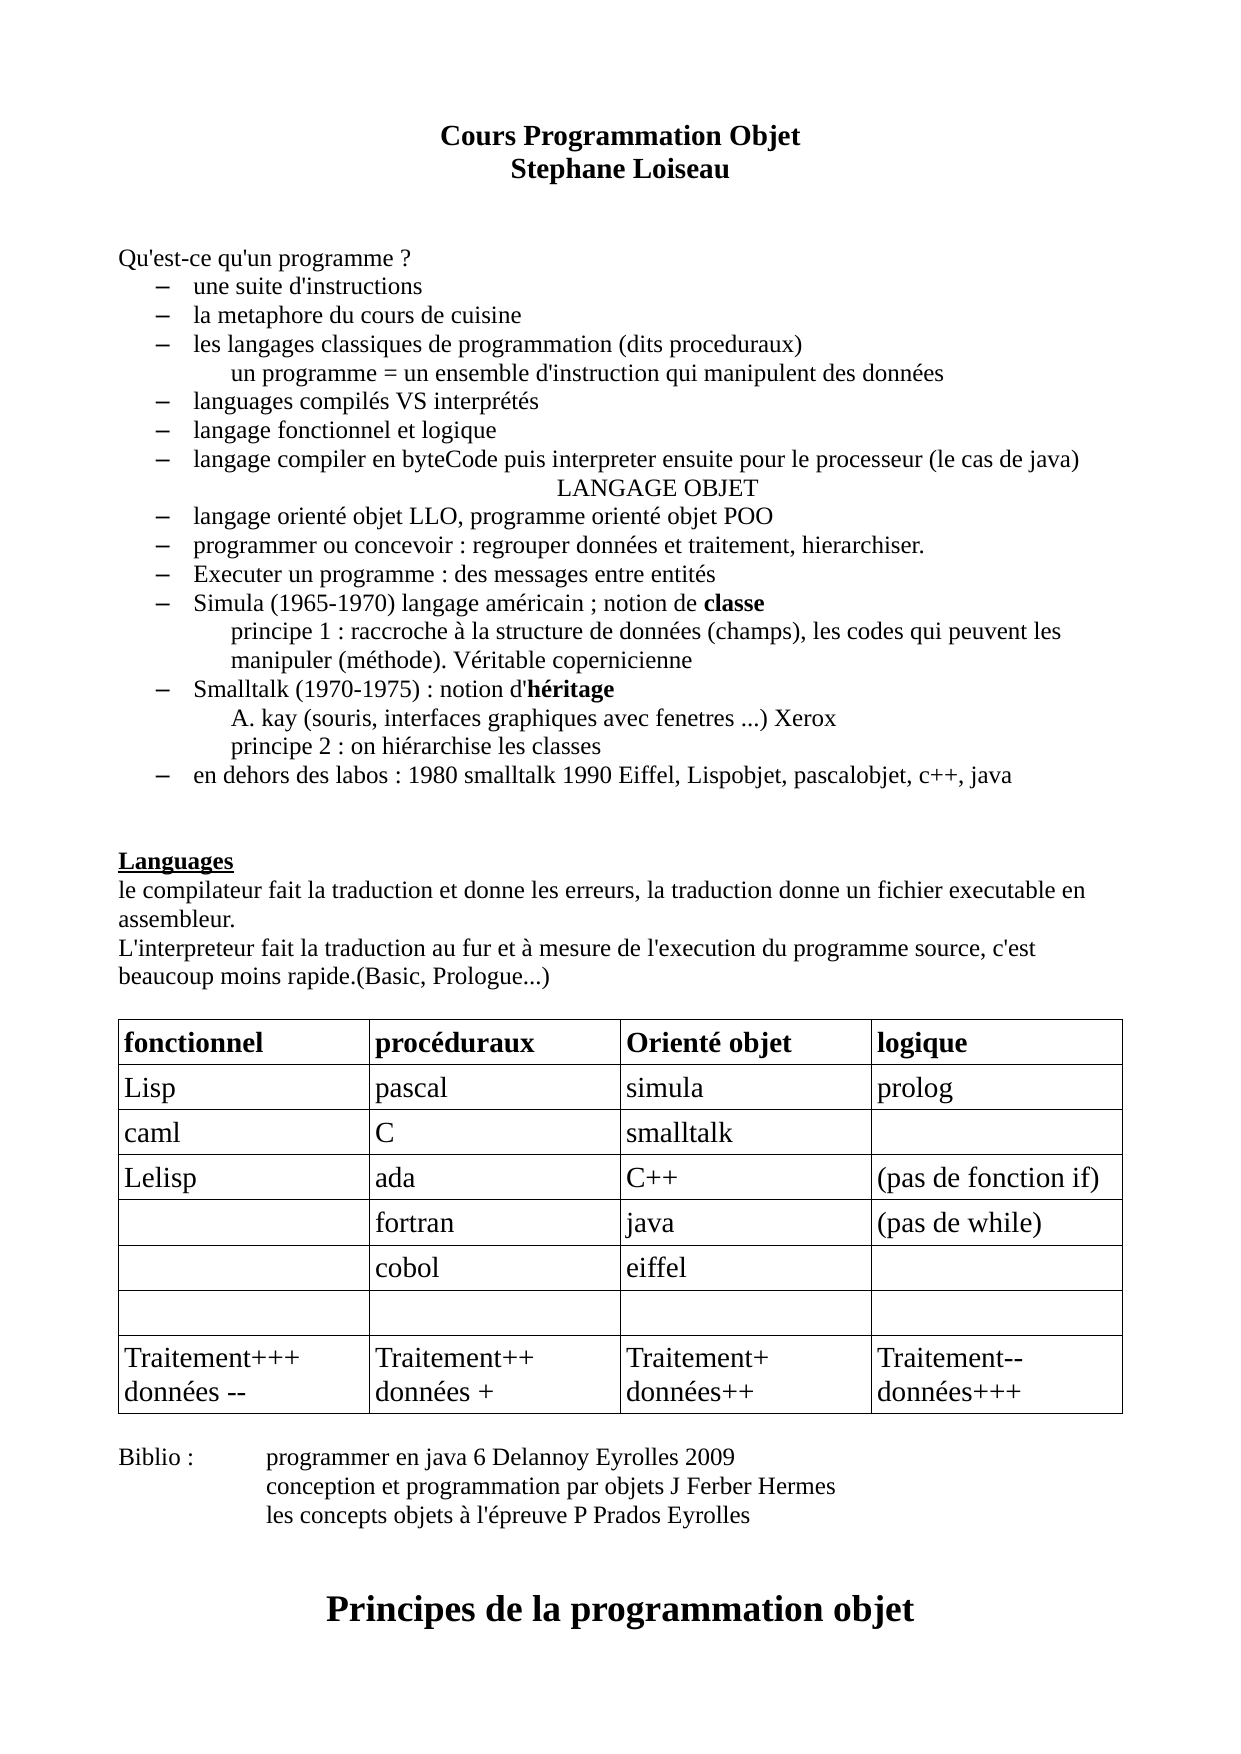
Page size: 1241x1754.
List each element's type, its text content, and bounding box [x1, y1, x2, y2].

list une suite d'instructions [156, 271, 1122, 300]
text L'interpreteur fait la traduction au fur et à mesure de l'execution du programme source, c'est beaucoup moins rapide.(Basic, Prologue...) [118, 933, 1122, 990]
table_cell caml [119, 1110, 369, 1154]
table_cell [119, 1246, 369, 1289]
table_cell Traitement+ données++ [621, 1336, 871, 1413]
list langage orienté objet LLO, programme orienté objet POO [156, 501, 1122, 530]
table_header logique [872, 1020, 1122, 1064]
list Executer un programme : des messages entre entités [156, 559, 1122, 588]
text conception et programmation par objets J Ferber Hermes [118, 1471, 1122, 1500]
table_cell smalltalk [621, 1110, 871, 1154]
table_cell [872, 1110, 1122, 1154]
list la metaphore du cours de cuisine [156, 300, 1122, 329]
table_cell [872, 1246, 1122, 1289]
list Simula (1965-1970) langage américain ; notion de classe [156, 588, 1122, 616]
table_cell [370, 1291, 620, 1335]
table_header fonctionnel [119, 1020, 369, 1064]
table_cell cobol [370, 1246, 620, 1289]
list LANGAGE OBJET [156, 473, 1122, 501]
table_cell (pas de fonction if) [872, 1155, 1122, 1199]
table_cell Traitement-- données+++ [872, 1336, 1122, 1413]
table_cell [119, 1291, 369, 1335]
table_cell C++ [621, 1155, 871, 1199]
list langage compiler en byteCode puis interpreter ensuite pour le processeur (le cas de java) [156, 444, 1122, 473]
list languages compilés VS interprétés [156, 386, 1122, 415]
list langage fonctionnel et logique [156, 415, 1122, 444]
table_cell eiffel [621, 1246, 871, 1289]
table_header procéduraux [370, 1020, 620, 1064]
text Biblio : programmer en java 6 Delannoy Eyrolles 2009 [118, 1442, 1122, 1471]
list programmer ou concevoir : regrouper données et traitement, hierarchiser. [156, 530, 1122, 559]
table_cell Lelisp [119, 1155, 369, 1199]
table_header Orienté objet [621, 1020, 871, 1064]
table_cell fortran [370, 1200, 620, 1244]
table_cell java [621, 1200, 871, 1244]
list A. kay (souris, interfaces graphiques avec fenetres ...) Xerox [193, 703, 1122, 731]
text Stephane Loiseau [118, 152, 1122, 185]
table_cell [621, 1291, 871, 1335]
list principe 2 : on hiérarchise les classes [193, 731, 1122, 760]
table_cell [119, 1200, 369, 1244]
list principe 1 : raccroche à la structure de données (champs), les codes qui peuvent les manipuler (méthode). Véritable copernicienne [193, 616, 1122, 674]
table_cell Lisp [119, 1065, 369, 1109]
text Principes de la programmation objet [118, 1586, 1122, 1629]
text Cours Programmation Objet [118, 118, 1122, 152]
list les langages classiques de programmation (dits proceduraux) [156, 329, 1122, 358]
table_cell Traitement+++ données -- [119, 1336, 369, 1413]
text les concepts objets à l'épreuve P Prados Eyrolles [118, 1500, 1122, 1528]
table_cell prolog [872, 1065, 1122, 1109]
list Smalltalk (1970-1975) : notion d'héritage [156, 674, 1122, 703]
list en dehors des labos : 1980 smalltalk 1990 Eiffel, Lispobjet, pascalobjet, c++, java [156, 760, 1122, 789]
table_cell [872, 1291, 1122, 1335]
table_cell simula [621, 1065, 871, 1109]
table_cell pascal [370, 1065, 620, 1109]
text Languages [118, 846, 1122, 875]
table_cell ada [370, 1155, 620, 1199]
list un programme = un ensemble d'instruction qui manipulent des données [193, 358, 1122, 386]
table_cell Traitement++ données + [370, 1336, 620, 1413]
table_cell (pas de while) [872, 1200, 1122, 1244]
text Qu'est-ce qu'un programme ? [118, 243, 1122, 271]
table_cell C [370, 1110, 620, 1154]
text le compilateur fait la traduction et donne les erreurs, la traduction donne un fichier executable en assembleur. [118, 875, 1122, 933]
